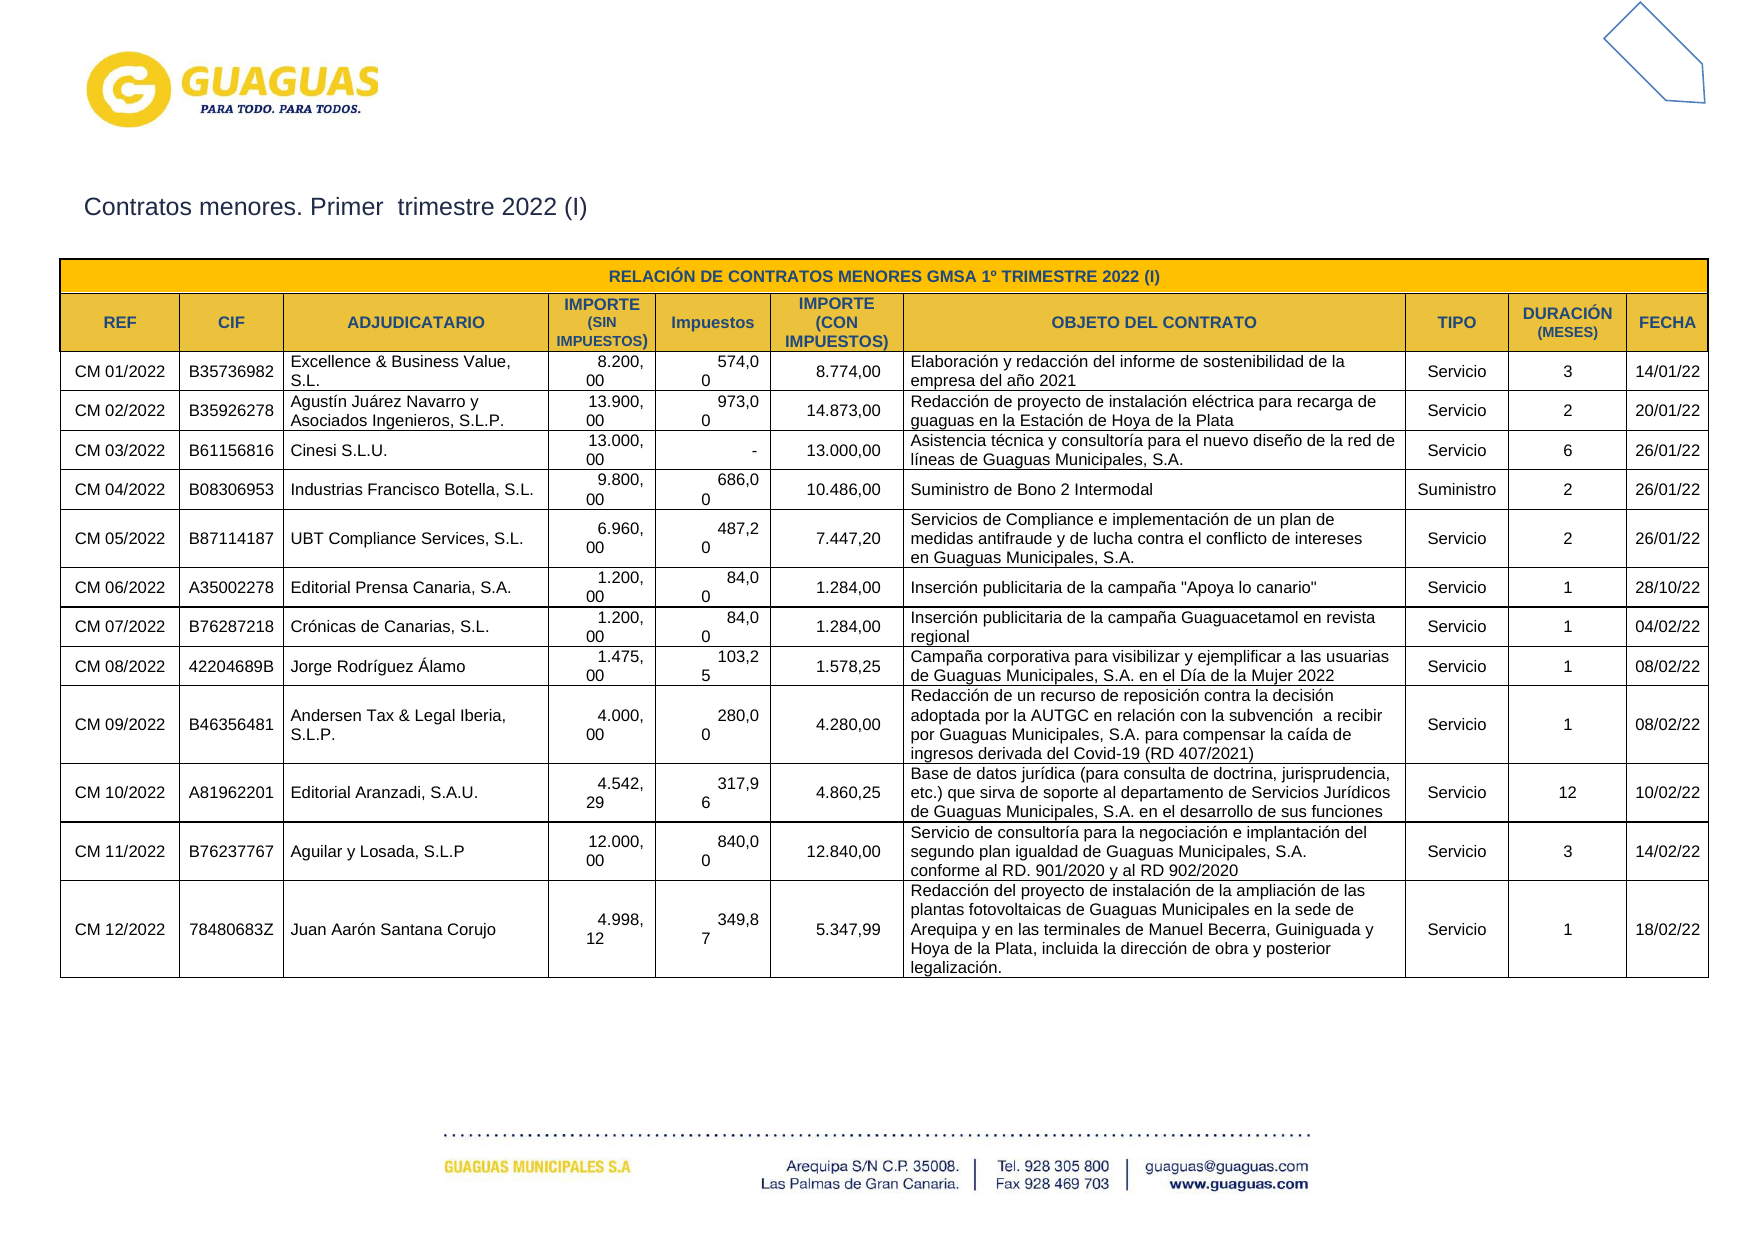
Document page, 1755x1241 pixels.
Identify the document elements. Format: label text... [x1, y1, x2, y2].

table_cell UBT Compliance Services, S.L. [284, 510, 548, 567]
table_cell Campaña corporativa para visibilizar y ejemplificar a las usuarias de Guaguas Municipales, S.A. en el Día de la Mujer 2022 [904, 647, 1405, 685]
table_cell 04/02/22 [1627, 608, 1708, 646]
table_cell 2 [1509, 470, 1626, 508]
table_cell CM 08/2022 [61, 647, 179, 685]
table_cell B35736982 [180, 352, 283, 390]
table_cell 13.000,00 [771, 431, 903, 469]
table_cell 13.900,00 [549, 391, 655, 430]
table_cell CM 07/2022 [61, 608, 179, 646]
table_cell Servicio [1406, 431, 1508, 469]
table_cell CM 10/2022 [61, 764, 179, 821]
table_cell 84,00 [656, 608, 770, 646]
table_cell Industrias Francisco Botella, S.L. [284, 470, 548, 508]
table_cell 574,00 [656, 352, 770, 390]
table_cell CM 06/2022 [61, 568, 179, 606]
table_cell 317,96 [656, 764, 770, 821]
table_cell 6 [1509, 431, 1626, 469]
table_cell B87114187 [180, 510, 283, 567]
table_cell Servicio [1406, 764, 1508, 821]
table_cell Jorge Rodríguez Álamo [284, 647, 548, 685]
table_header RELACIÓN DE CONTRATOS MENORES GMSA 1º TRIMESTRE 2022 (I) [61, 260, 1707, 292]
table_cell 487,20 [656, 510, 770, 567]
table_cell Base de datos jurídica (para consulta de doctrina, jurisprudencia, etc.) que sirva de soporte al departamento de Servicios Jurídicos de Guaguas Municipales, S.A. en el desarrollo de sus funciones [904, 764, 1405, 821]
table_cell B76237767 [180, 823, 283, 880]
table_cell 42204689B [180, 647, 283, 685]
table_cell 2 [1509, 391, 1626, 430]
table_cell 08/02/22 [1627, 647, 1708, 685]
table_cell 8.774,00 [771, 352, 903, 390]
table_cell 840,00 [656, 823, 770, 880]
table_cell CM 04/2022 [61, 470, 179, 508]
table_cell B76287218 [180, 608, 283, 646]
table_cell 1.284,00 [771, 608, 903, 646]
table_cell Redacción de proyecto de instalación eléctrica para recarga de guaguas en la Estación de Hoya de la Plata [904, 391, 1405, 430]
table_cell 8.200,00 [549, 352, 655, 390]
table_cell 13.000,00 [549, 431, 655, 469]
table_cell 9.800,00 [549, 470, 655, 508]
table_cell Andersen Tax & Legal Iberia, S.L.P. [284, 686, 548, 763]
table_cell 14/01/22 [1627, 352, 1708, 390]
table_cell B61156816 [180, 431, 283, 469]
table_cell Impuestos [656, 294, 770, 351]
table_cell Servicio [1406, 568, 1508, 606]
table_cell 1 [1509, 686, 1626, 763]
table_cell 973,00 [656, 391, 770, 430]
table_cell ADJUDICATARIO [284, 294, 548, 351]
table_cell Excellence & Business Value, S.L. [284, 352, 548, 390]
table_cell Juan Aarón Santana Corujo [284, 881, 548, 977]
table_cell 349,87 [656, 881, 770, 977]
table_cell 3 [1509, 823, 1626, 880]
table_cell 103,25 [656, 647, 770, 685]
table_cell Redacción del proyecto de instalación de la ampliación de las plantas fotovoltaicas de Guaguas Municipales en la sede de Arequipa y en las terminales de Manuel Becerra, Guiniguada y Hoya de la Plata, incluida la dirección de obra y posterior legalización. [904, 881, 1405, 977]
table_cell Inserción publicitaria de la campaña Guaguacetamol en revista regional [904, 608, 1405, 646]
table_cell 2 [1509, 510, 1626, 567]
table_cell 4.998,12 [549, 881, 655, 977]
table_cell IMPORTE (CON IMPUESTOS) [771, 294, 903, 351]
table_cell 1.200,00 [549, 568, 655, 606]
table_cell 84,00 [656, 568, 770, 606]
table_cell Servicio [1406, 647, 1508, 685]
table_cell B08306953 [180, 470, 283, 508]
table_cell Inserción publicitaria de la campaña "Apoya lo canario" [904, 568, 1405, 606]
table_cell DURACIÓN (MESES) [1509, 294, 1626, 351]
table_cell 08/02/22 [1627, 686, 1708, 763]
table_cell Servicio [1406, 352, 1508, 390]
table_cell 7.447,20 [771, 510, 903, 567]
table_cell CM 03/2022 [61, 431, 179, 469]
picture [86, 51, 378, 128]
table_cell A35002278 [180, 568, 283, 606]
table_cell 686,00 [656, 470, 770, 508]
table_cell 1.475,00 [549, 647, 655, 685]
table_cell - [656, 431, 770, 469]
table_cell 4.000,00 [549, 686, 655, 763]
table_cell 5.347,99 [771, 881, 903, 977]
table_cell 18/02/22 [1627, 881, 1708, 977]
table_cell 14/02/22 [1627, 823, 1708, 880]
table_cell FECHA [1627, 294, 1707, 351]
table_cell 78480683Z [180, 881, 283, 977]
table_cell Aguilar y Losada, S.L.P [284, 823, 548, 880]
table_cell Suministro [1406, 470, 1508, 508]
table_cell 280,00 [656, 686, 770, 763]
table_cell 6.960,00 [549, 510, 655, 567]
table_cell CM 09/2022 [61, 686, 179, 763]
table_cell 4.860,25 [771, 764, 903, 821]
table_cell B35926278 [180, 391, 283, 430]
table_cell 1.284,00 [771, 568, 903, 606]
table_cell 10.486,00 [771, 470, 903, 508]
table_cell 14.873,00 [771, 391, 903, 430]
table_cell IMPORTE (SIN IMPUESTOS) [549, 294, 655, 351]
table_cell CM 12/2022 [61, 881, 179, 977]
table_cell 4.280,00 [771, 686, 903, 763]
table_cell Agustín Juárez Navarro y Asociados Ingenieros, S.L.P. [284, 391, 548, 430]
table_cell Servicio [1406, 823, 1508, 880]
table_cell 26/01/22 [1627, 431, 1708, 469]
text Contratos menores. Primer trimestre 2022 (I) [84, 192, 1694, 220]
table_cell A81962201 [180, 764, 283, 821]
table_cell OBJETO DEL CONTRATO [904, 294, 1405, 351]
table_cell 10/02/22 [1627, 764, 1708, 821]
picture [443, 1134, 1311, 1194]
table_cell 4.542,29 [549, 764, 655, 821]
table_cell Elaboración y redacción del informe de sostenibilidad de la empresa del año 2021 [904, 352, 1405, 390]
table_cell Servicio [1406, 391, 1508, 430]
table_cell CM 02/2022 [61, 391, 179, 430]
table_cell 20/01/22 [1627, 391, 1708, 430]
table_cell Servicio [1406, 881, 1508, 977]
table_cell 1 [1509, 647, 1626, 685]
table_cell 12.840,00 [771, 823, 903, 880]
table_cell 1 [1509, 568, 1626, 606]
table_cell 26/01/22 [1627, 470, 1708, 508]
table_cell CM 05/2022 [61, 510, 179, 567]
table_cell Cinesi S.L.U. [284, 431, 548, 469]
table_cell Servicios de Compliance e implementación de un plan de medidas antifraude y de lucha contra el conflicto de intereses en Guaguas Municipales, S.A. [904, 510, 1405, 567]
table_cell CM 01/2022 [61, 352, 179, 390]
table_cell Servicio [1406, 608, 1508, 646]
table_cell 3 [1509, 352, 1626, 390]
table_cell 12.000,00 [549, 823, 655, 880]
table_cell B46356481 [180, 686, 283, 763]
table_cell 12 [1509, 764, 1626, 821]
table_cell TIPO [1406, 294, 1508, 351]
table_cell CM 11/2022 [61, 823, 179, 880]
table_cell 1.578,25 [771, 647, 903, 685]
table_cell 1 [1509, 608, 1626, 646]
table_cell Servicio de consultoría para la negociación e implantación del segundo plan igualdad de Guaguas Municipales, S.A. conforme al RD. 901/2020 y al RD 902/2020 [904, 823, 1405, 880]
table_cell Editorial Aranzadi, S.A.U. [284, 764, 548, 821]
table_cell Asistencia técnica y consultoría para el nuevo diseño de la red de líneas de Guaguas Municipales, S.A. [904, 431, 1405, 469]
table_cell 26/01/22 [1627, 510, 1708, 567]
table_cell Suministro de Bono 2 Intermodal [904, 470, 1405, 508]
table_cell REF [61, 294, 179, 351]
table_cell 28/10/22 [1627, 568, 1708, 606]
table_cell Servicio [1406, 686, 1508, 763]
table_cell 1.200,00 [549, 608, 655, 646]
table_cell CIF [180, 294, 283, 351]
table_cell Servicio [1406, 510, 1508, 567]
table_cell 1 [1509, 881, 1626, 977]
table_cell Crónicas de Canarias, S.L. [284, 608, 548, 646]
table_cell Editorial Prensa Canaria, S.A. [284, 568, 548, 606]
table_cell Redacción de un recurso de reposición contra la decisión adoptada por la AUTGC en relación con la subvención a recibir por Guaguas Municipales, S.A. para compensar la caída de ingresos derivada del Covid-19 (RD 407/2021) [904, 686, 1405, 763]
